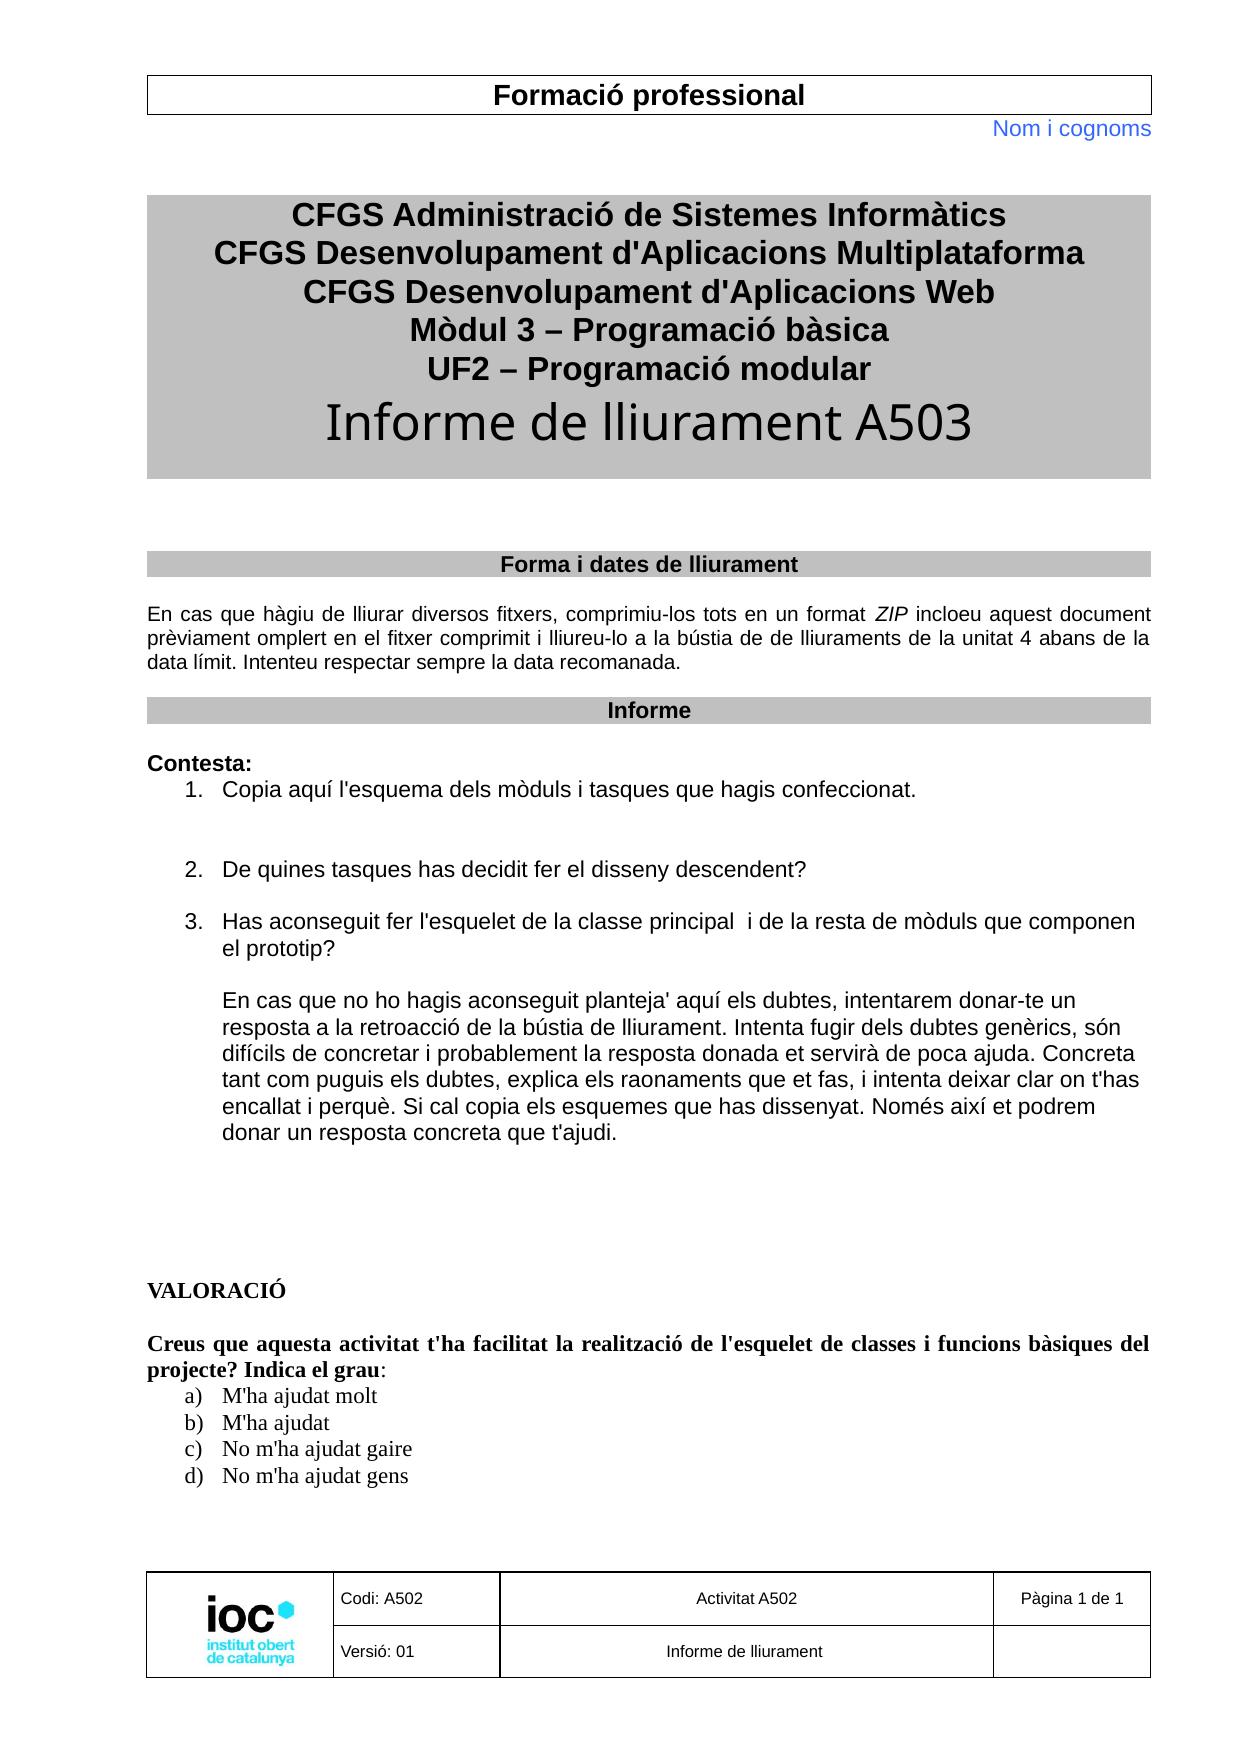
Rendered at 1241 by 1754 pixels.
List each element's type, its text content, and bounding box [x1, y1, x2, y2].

text Informe [147, 697, 1151, 724]
text Contesta: [147, 750, 1151, 776]
text CFGS Desenvolupament d'Aplicacions Multiplataforma [147, 233, 1151, 272]
text Informe de lliurament A503 [147, 387, 1151, 455]
text VALORACIÓ [147, 1277, 1151, 1303]
list Has aconseguit fer l'esquelet de la classe principal i de la resta de mòduls que componen el prototip? [184, 908, 1151, 961]
list No m'ha ajudat gaire [184, 1435, 1151, 1462]
list M'ha ajudat [184, 1409, 1151, 1435]
list No m'ha ajudat gens [184, 1462, 1151, 1488]
subtitle CFGS Desenvolupament d'Aplicacions Web [147, 272, 1151, 310]
text CFGS Administració de Sistemes Informàtics [147, 195, 1151, 233]
list M'ha ajudat molt [184, 1383, 1151, 1409]
subtitle UF2 – Programació modular [147, 349, 1151, 387]
text Creus que aquesta activitat t'ha facilitat la realització de l'esquelet de classes i funcions bàsiques del projecte? Indica el grau: [147, 1330, 1151, 1383]
text Forma i dates de lliurament [147, 551, 1151, 577]
picture [194, 1581, 308, 1677]
subtitle Mòdul 3 – Programació bàsica [147, 310, 1151, 349]
text En cas que hàgiu de lliurar diversos fitxers, comprimiu-los tots en un format ZIP incloeu aquest document prèviament omplert en el fitxer comprimit i lliureu-lo a la bústia de de lliuraments de la unitat 4 abans de la data límit. Intenteu respectar sempre la data recomanada. [147, 602, 1151, 673]
text En cas que no ho hagis aconseguit planteja' aquí els dubtes, intentarem donar-te un resposta a la retroacció de la bústia de lliurament. Intenta fugir dels dubtes genèrics, són difícils de concretar i probablement la resposta donada et servirà de poca ajuda. Concreta tant com puguis els dubtes, explica els raonaments que et fas, i intenta deixar clar on t'has encallat i perquè. Si cal copia els esquemes que has dissenyat. Només així et podrem donar un resposta concreta que t'ajudi. [222, 987, 1151, 1145]
list De quines tasques has decidit fer el disseny descendent? [184, 856, 1151, 882]
list Copia aquí l'esquema dels mòduls i tasques que hagis confeccionat. [184, 776, 1151, 803]
